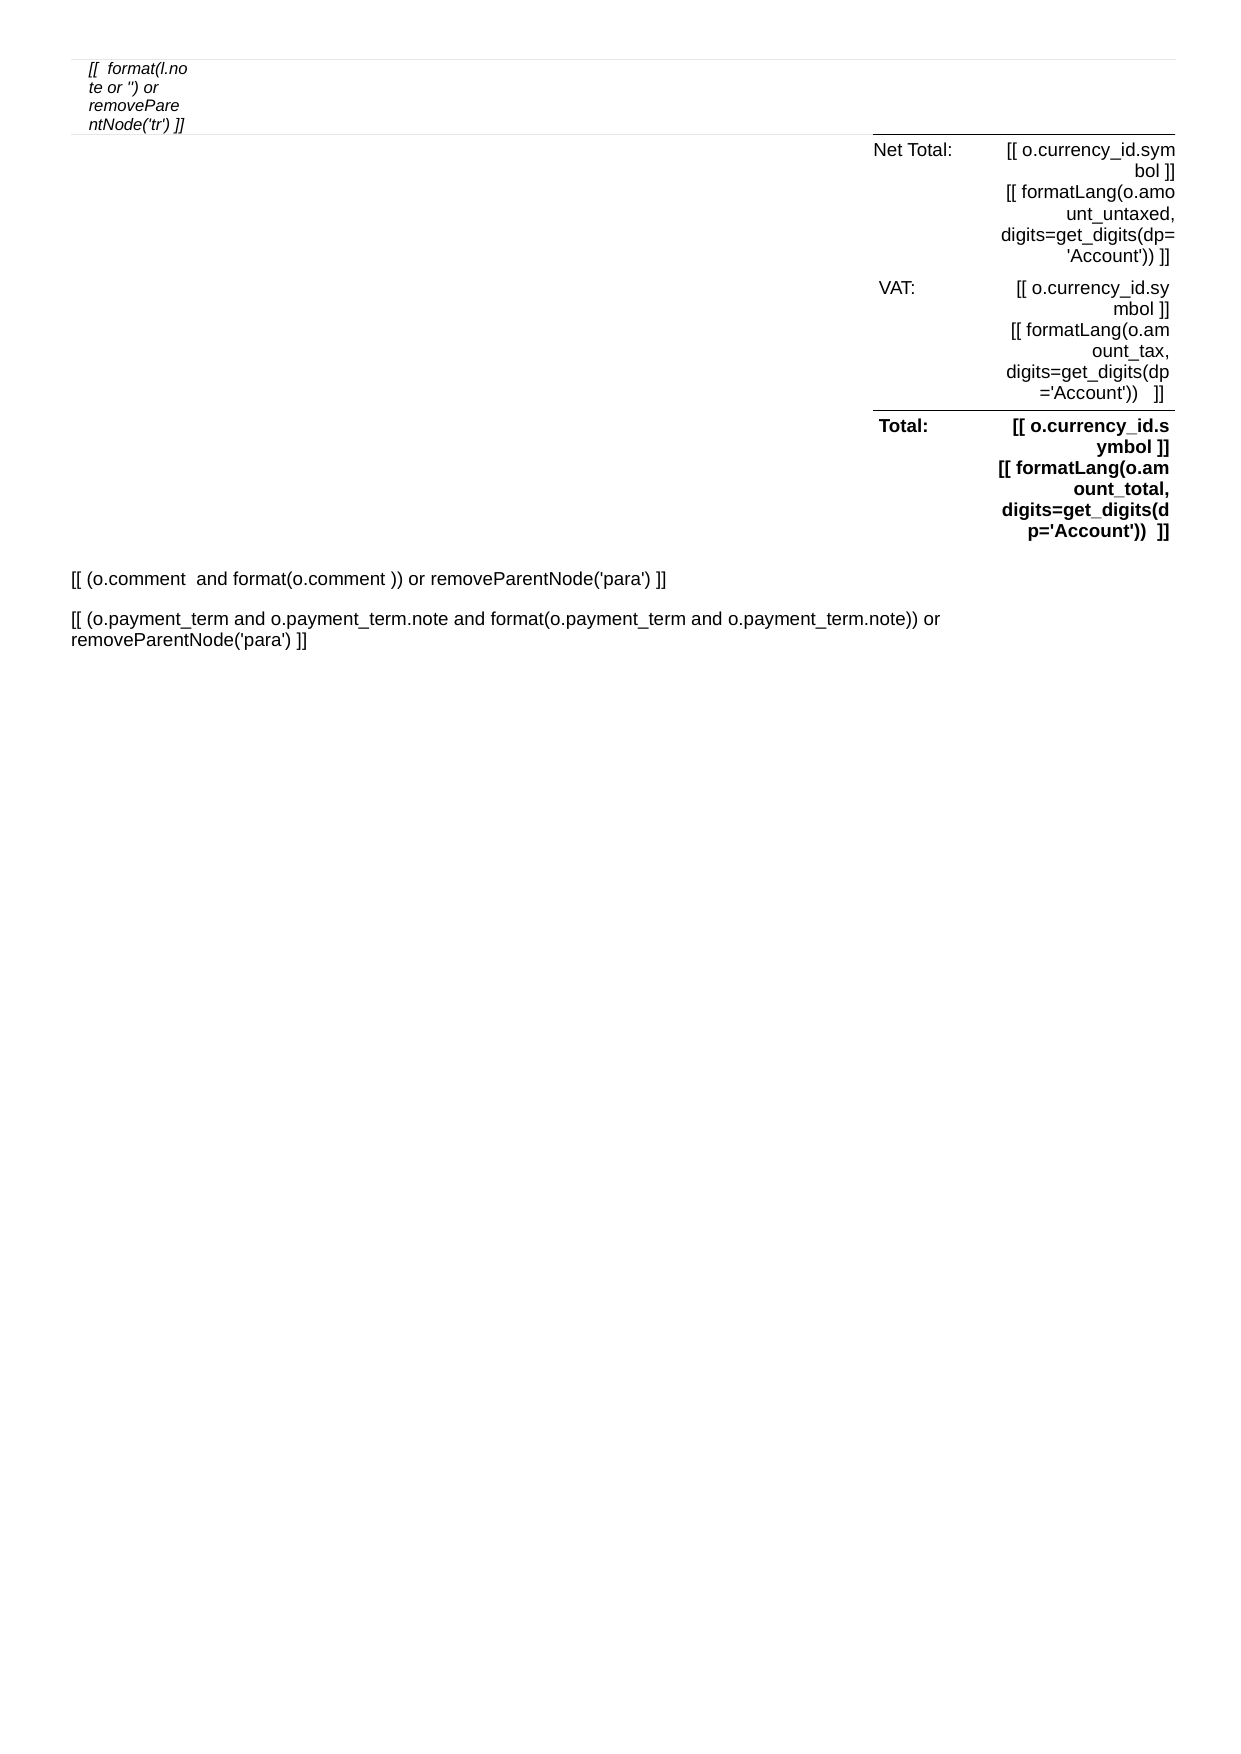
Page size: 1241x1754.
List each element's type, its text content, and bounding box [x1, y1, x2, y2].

table_cell [189, 60, 673, 134]
table_cell [71, 272, 873, 409]
text [[ (o.comment and format(o.comment )) or removeParentNode('para') ]] [71, 568, 1175, 589]
table_cell [674, 60, 821, 134]
table_cell VAT: [873, 272, 998, 409]
table_cell Total: [873, 411, 998, 547]
text [[ (o.payment_term and o.payment_term.note and format(o.payment_term and o.payment_term.note)) or removeParentNode('para') ]] [71, 608, 1175, 650]
table_cell [821, 60, 990, 134]
table_header [[ o.currency_id.symbol ]] [[ formatLang(o.amount_untaxed, digits=get_digits(dp='Account')) ]] [998, 135, 1175, 272]
table_cell [[ format(l.note or '') or removeParentNode('tr') ]] [71, 60, 189, 134]
table_header [71, 135, 873, 272]
table_header Net Total: [873, 135, 998, 272]
table_cell [71, 410, 873, 547]
table_cell [1028, 60, 1176, 134]
table_cell [[ o.currency_id.symbol ]] [[ formatLang(o.amount_total, digits=get_digits(dp='Account')) ]] [998, 411, 1175, 547]
table_cell [990, 60, 1028, 134]
table_cell [[ o.currency_id.symbol ]][[ formatLang(o.amount_tax, digits=get_digits(dp='Account')) ]] [998, 272, 1175, 409]
